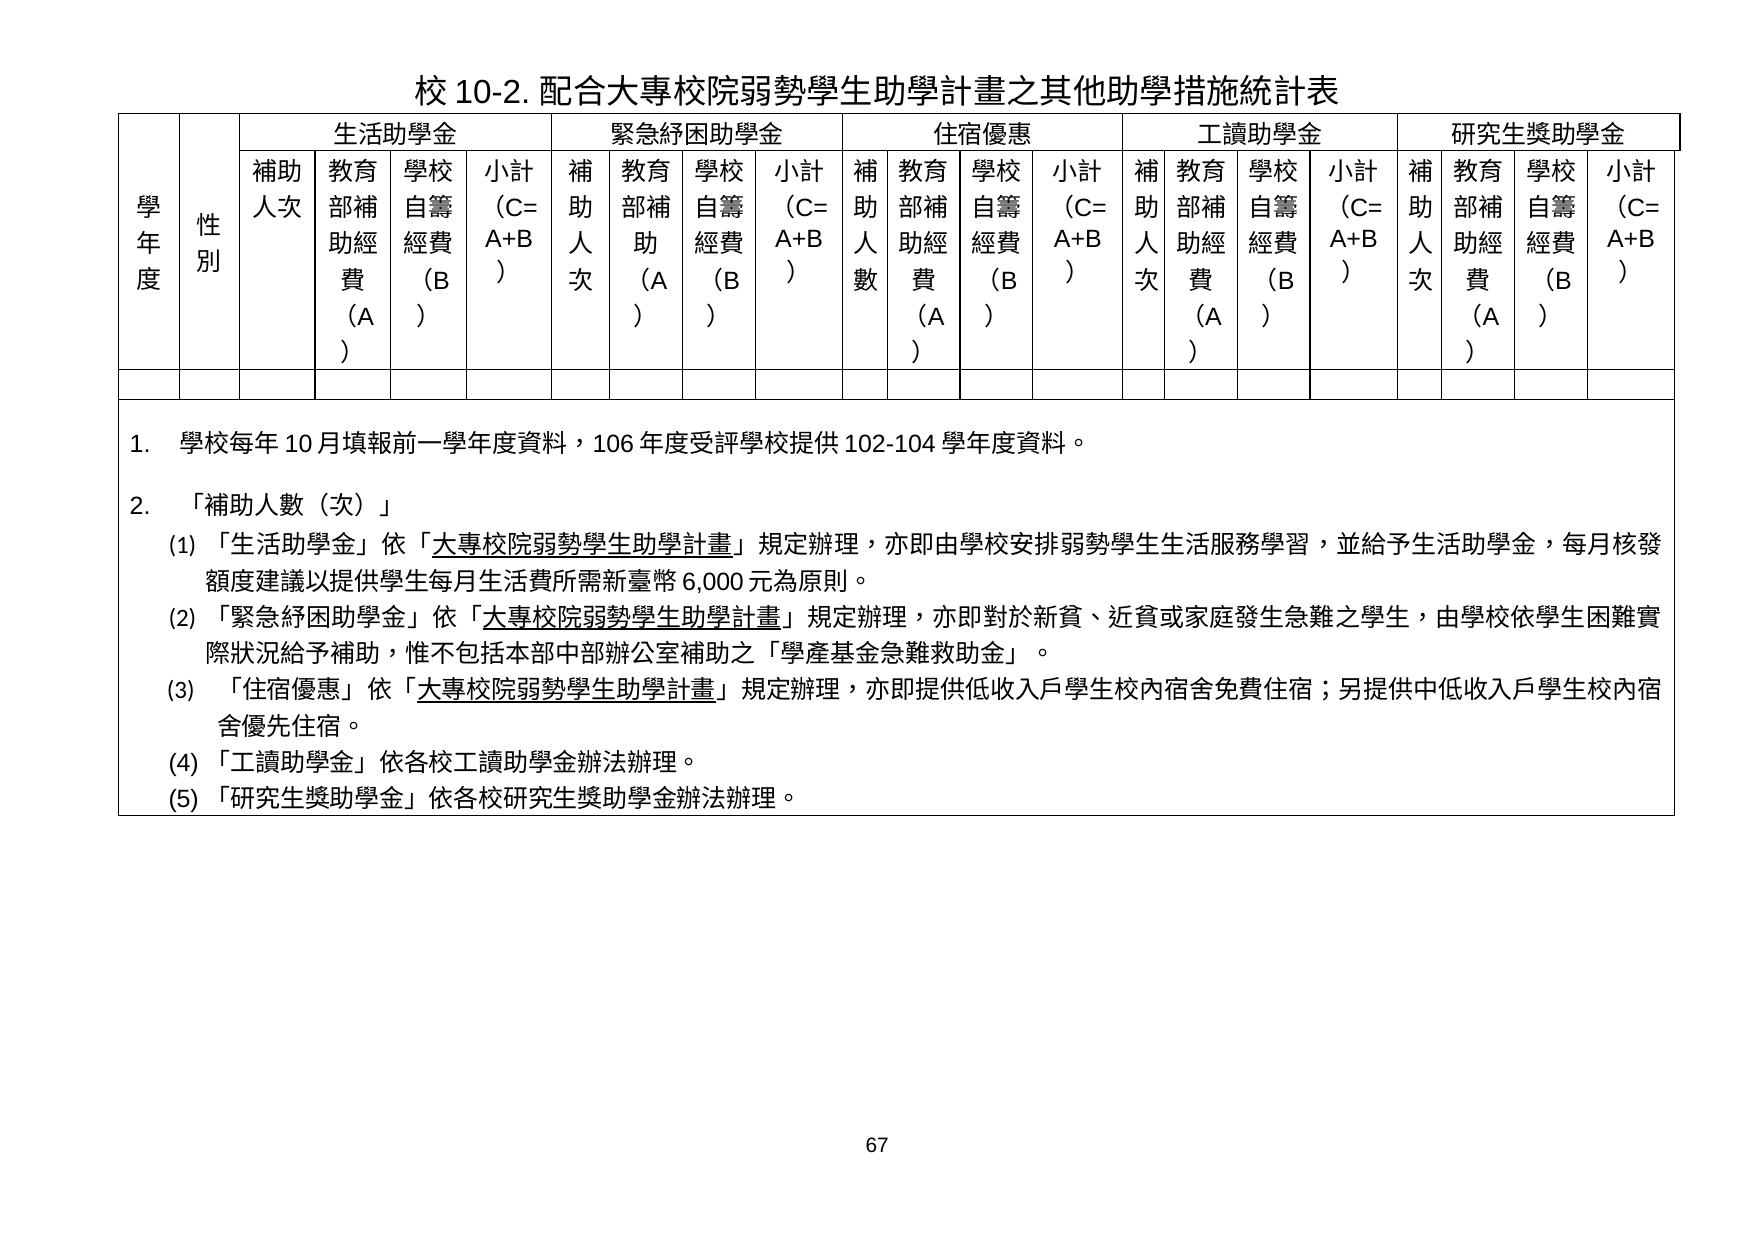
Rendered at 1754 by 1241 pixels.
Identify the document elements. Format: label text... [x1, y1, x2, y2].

table_cell 小計（C=A+B） [467, 151, 551, 369]
table_cell [1675, 151, 1680, 369]
table_cell [1238, 370, 1309, 399]
table_cell [1675, 369, 1680, 399]
table_header 研究生獎助學金 [1398, 114, 1679, 150]
table_cell 教育部補助經費（A） [888, 151, 959, 369]
table_header 緊急紓困助學金 [552, 114, 842, 150]
table_cell 學校自籌經費（B） [683, 151, 755, 369]
text 校10-2. 配合大專校院弱勢學生助學計畫之其他助學措施統計表 [118, 65, 1636, 113]
table_cell [1588, 370, 1674, 399]
table_cell [1398, 370, 1441, 399]
table_cell [467, 370, 551, 399]
table_cell 補助 人次 [552, 151, 609, 369]
table_cell [316, 370, 390, 399]
table_cell 小計（C=A+B） [1588, 151, 1674, 369]
table_cell 小計（C=A+B） [1311, 151, 1397, 369]
table_cell 補助 人次 [1398, 151, 1441, 369]
table_cell [1033, 370, 1122, 399]
table_cell [961, 370, 1032, 399]
table_cell 教育部補助經費（A） [1165, 151, 1237, 369]
table_cell [610, 370, 682, 399]
table_cell [1675, 399, 1680, 815]
table_cell 學校每年10月填報前一學年度資料，106年度受評學校提供102-104學年度資料。 「補助人數（次）」 「生活助學金」依「大專校院弱勢學生助學計畫」規定辦理，亦即由學校安排弱勢學生生活服務學習，並給予生活助學金，每月核發額度建議以提供學生每月生活費所需新臺幣6,000元為原則。 「緊急紓困助學金」依「大專校院弱勢學生助學計畫」規定辦理，亦即對於新貧、近貧或家庭發生急難之學生，由學校依學生困難實際狀況給予補助，惟不包括本部中部辦公室補助之「學產基金急難救助金」。 「住宿優惠」依「大專校院弱勢學生助學計畫」規定辦理，亦即提供低收入戶學生校內宿舍免費住宿；另提供中低收入戶學生校內宿舍優先住宿。 「工讀助學金」依各校工讀助學金辦法辦理。 「研究生獎助學金」依各校研究生獎助學金辦法辦理。 [119, 400, 1674, 815]
table_cell [756, 370, 842, 399]
table_cell [180, 370, 239, 399]
table_cell 教育部補助（A） [610, 151, 682, 369]
table_cell [240, 370, 314, 399]
table_cell 補助 人數 [843, 151, 887, 369]
table_cell [683, 370, 755, 399]
table_cell 教育部補助經費（A） [1442, 151, 1514, 369]
table_cell [1442, 370, 1514, 399]
table_header 生活助學金 [240, 114, 551, 150]
table_cell 學校自籌經費（B） [961, 151, 1032, 369]
table_cell [1165, 370, 1237, 399]
table_cell 教育部補助經費（A） [316, 151, 390, 369]
table_cell [1123, 370, 1164, 399]
table_cell [1311, 370, 1397, 399]
table_header 學年度 [119, 114, 179, 369]
table_cell [552, 370, 609, 399]
table_header 工讀助學金 [1123, 114, 1397, 150]
table_cell [888, 370, 959, 399]
table_cell [843, 370, 887, 399]
table_header 性別 [180, 114, 239, 369]
table_cell [1515, 370, 1587, 399]
table_cell 學校自籌經費（B） [1238, 151, 1309, 369]
table_cell 小計（C=A+B） [1033, 151, 1122, 369]
table_cell [391, 370, 466, 399]
table_cell 補助 人次 [240, 151, 314, 369]
table_header 住宿優惠 [843, 114, 1122, 150]
table_cell 學校自籌經費（B） [391, 151, 466, 369]
table_cell 學校自籌經費（B） [1515, 151, 1587, 369]
table_cell [119, 370, 179, 399]
table_cell 補助 人次 [1123, 151, 1164, 369]
table_cell 小計（C=A+B） [756, 151, 842, 369]
